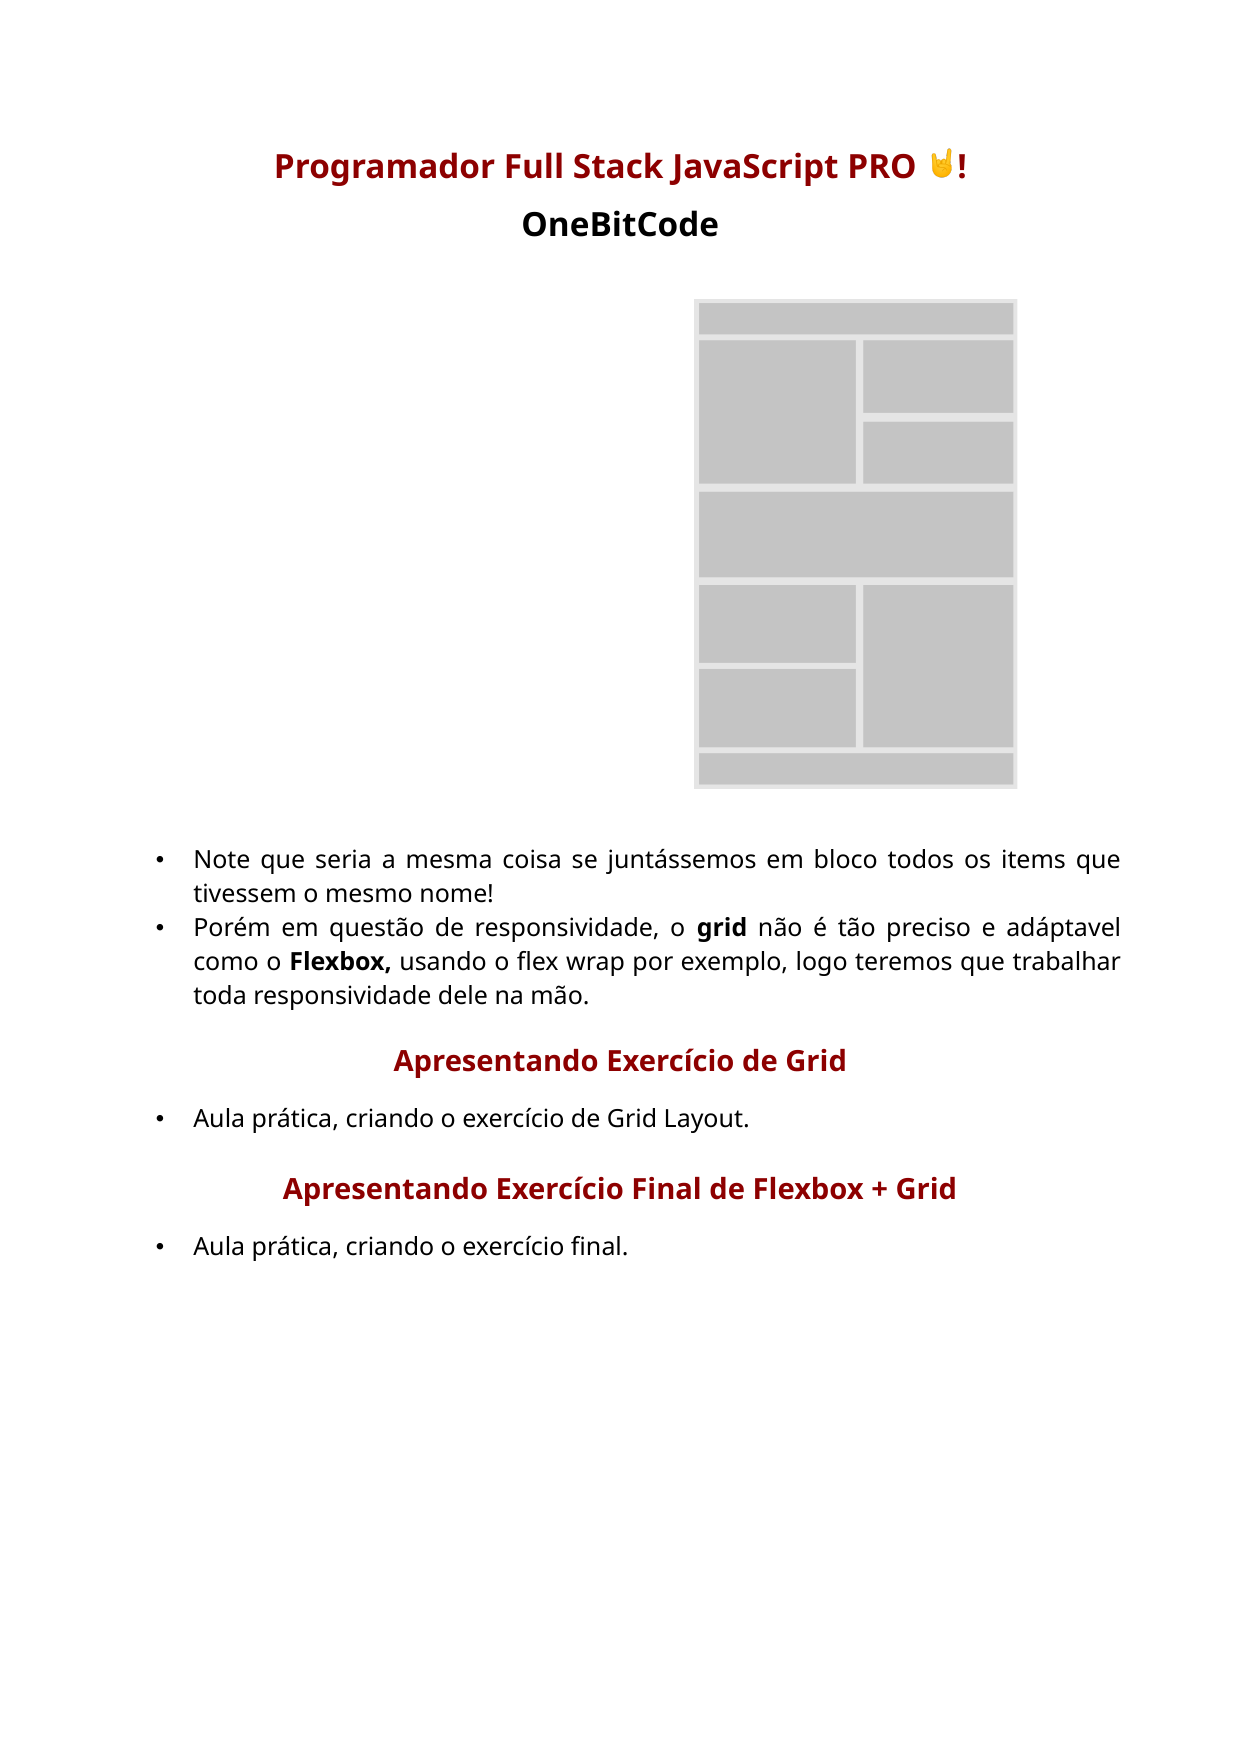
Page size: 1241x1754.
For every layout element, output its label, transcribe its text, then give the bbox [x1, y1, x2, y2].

text Apresentando Exercício de Grid [118, 1040, 1122, 1080]
text Apresentando Exercício Final de Flexbox + Grid [118, 1169, 1122, 1208]
list Note que seria a mesma coisa se juntássemos em bloco todos os items que tivessem o mesmo nome! [156, 841, 1122, 909]
list Aula prática, criando o exercício de Grid Layout. [156, 1101, 1122, 1134]
picture [925, 147, 958, 179]
list Porém em questão de responsividade, o grid não é tão preciso e adáptavel como o Flexbox, usando o flex wrap por exemplo, logo teremos que trabalhar toda responsividade dele na mão. [156, 909, 1122, 1012]
picture [694, 299, 1018, 789]
list Aula prática, criando o exercício final. [156, 1229, 1122, 1263]
